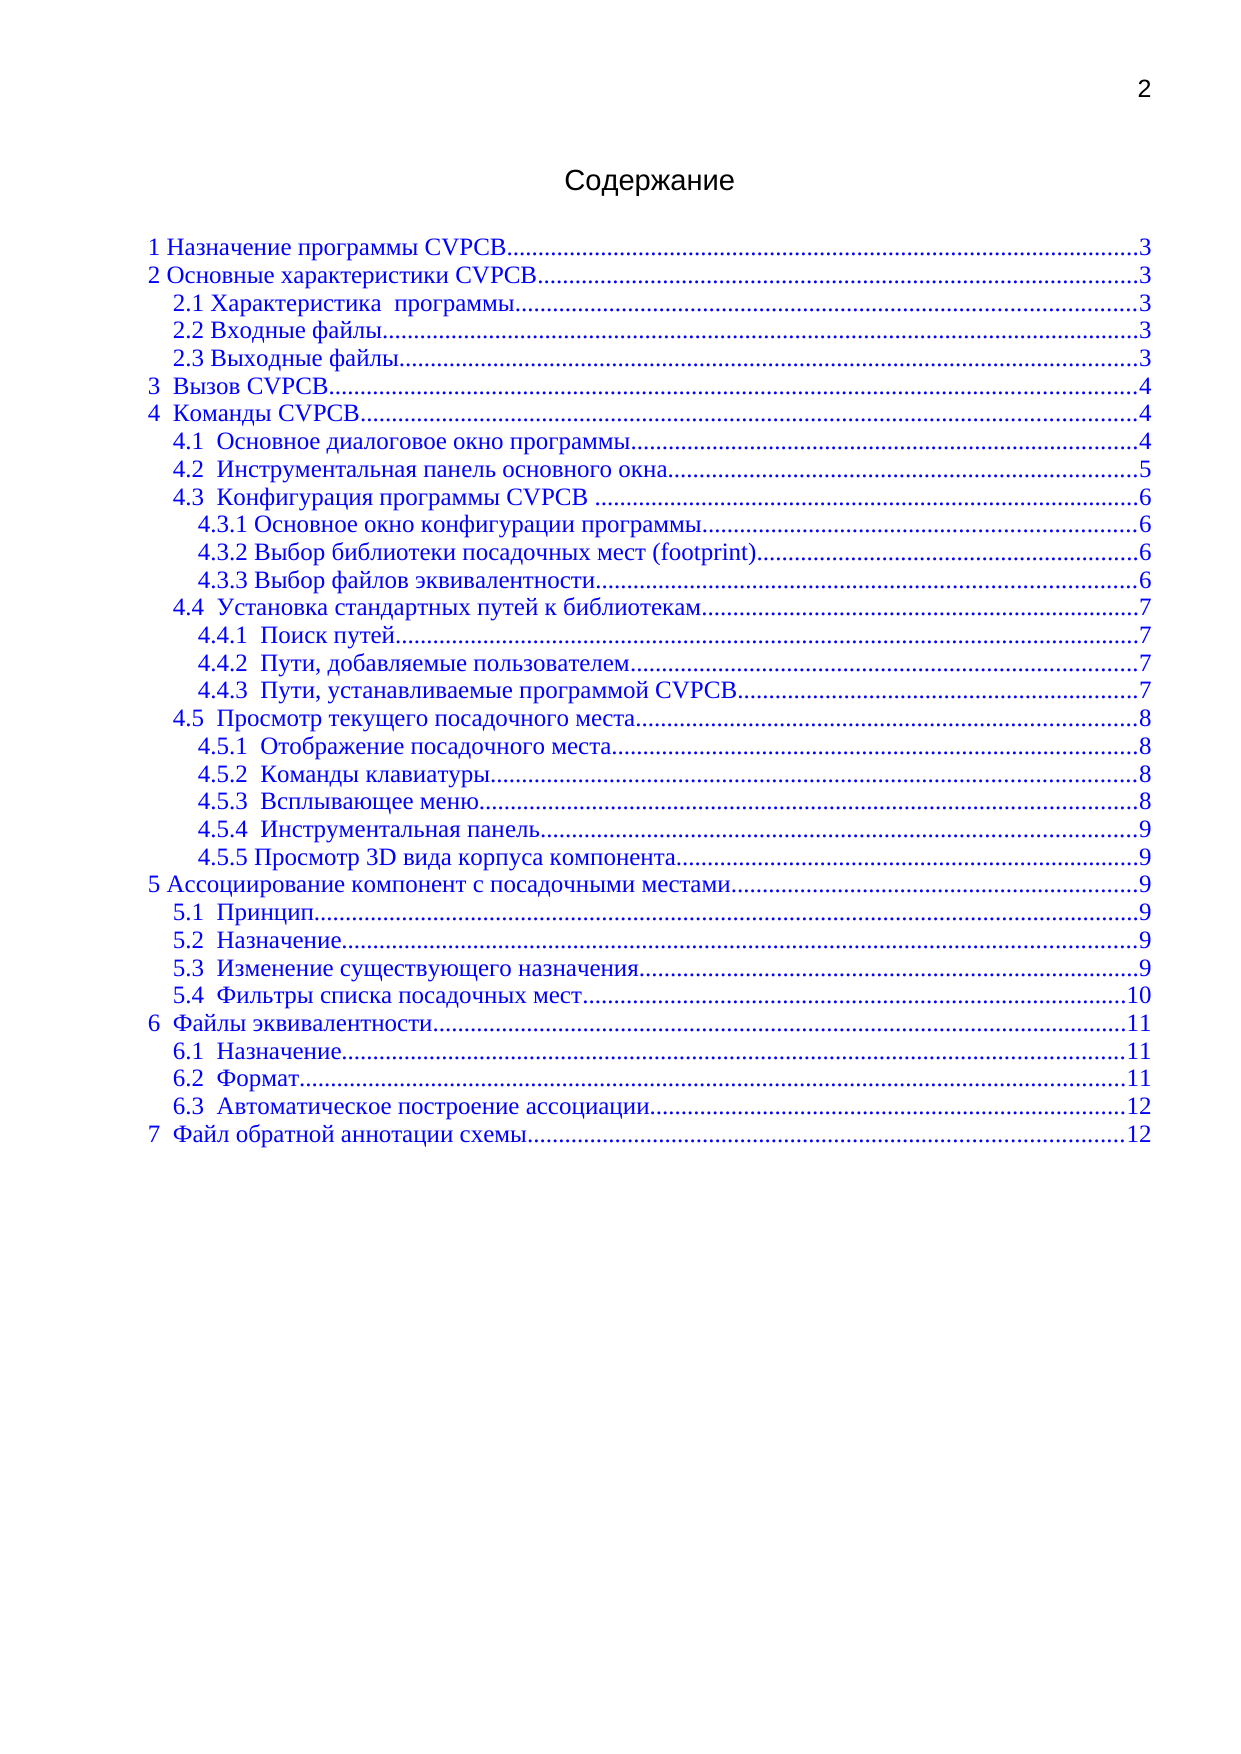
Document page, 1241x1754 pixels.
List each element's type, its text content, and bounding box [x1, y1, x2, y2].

text 4.1 Основное диалоговое окно программы 4 [173, 427, 1151, 455]
text 2.2 Входные файлы 3 [173, 316, 1151, 344]
text 1 Назначение программы CVPCB 3 [148, 233, 1151, 261]
text 2.3 Выходные файлы 3 [173, 344, 1151, 372]
text 4.4.2 Пути, добавляемые пользователем 7 [198, 649, 1151, 677]
text 4.3.2 Выбор библиотеки посадочных мест (footprint) 6 [198, 538, 1151, 566]
text 4.3.1 Основное окно конфигурации программы 6 [198, 510, 1151, 538]
text 5.3 Изменение существующего назначения 9 [173, 954, 1151, 981]
text 5.4 Фильтры списка посадочных мест 10 [173, 981, 1151, 1009]
text 5.1 Принцип 9 [173, 898, 1151, 926]
text 6 Файлы эквивалентности 11 [148, 1009, 1151, 1037]
text 4.5 Просмотр текущего посадочного места 8 [173, 704, 1151, 732]
text 4.4 Установка стандартных путей к библиотекам 7 [173, 593, 1151, 621]
text 4.4.3 Пути, устанавливаемые программой CVPCB 7 [198, 677, 1151, 704]
text 4.5.1 Отображение посадочного места 8 [198, 732, 1151, 760]
text 2.1 Характеристика программы 3 [173, 289, 1151, 316]
text 4.5.5 Просмотр 3D вида корпуса компонента 9 [198, 843, 1151, 871]
text 6.1 Назначение 11 [173, 1037, 1151, 1064]
text 7 Файл обратной аннотации схемы 12 [148, 1120, 1151, 1148]
text 4.5.2 Команды клавиатуры 8 [198, 760, 1151, 787]
text 5.2 Назначение 9 [173, 926, 1151, 954]
text 3 Вызов CVPCB 4 [148, 372, 1151, 399]
text 6.3 Автоматическое построение ассоциации 12 [173, 1092, 1151, 1120]
text 5 Ассоциирование компонент с посадочными местами 9 [148, 871, 1151, 898]
text 6.2 Формат 11 [173, 1064, 1151, 1092]
text 4.5.3 Всплывающее меню 8 [198, 787, 1151, 815]
text 2 Основные характеристики CVPCB 3 [148, 261, 1151, 289]
text Содержание [148, 163, 1151, 196]
text 4.5.4 Инструментальная панель 9 [198, 815, 1151, 843]
text 4.2 Инструментальная панель основного окна 5 [173, 455, 1151, 483]
text 4.3.3 Выбор файлов эквивалентности 6 [198, 566, 1151, 593]
text 4.4.1 Поиск путей 7 [198, 621, 1151, 649]
text 4 Команды CVPCB 4 [148, 399, 1151, 427]
text 4.3 Конфигурация программы CVPCB 6 [173, 483, 1151, 510]
